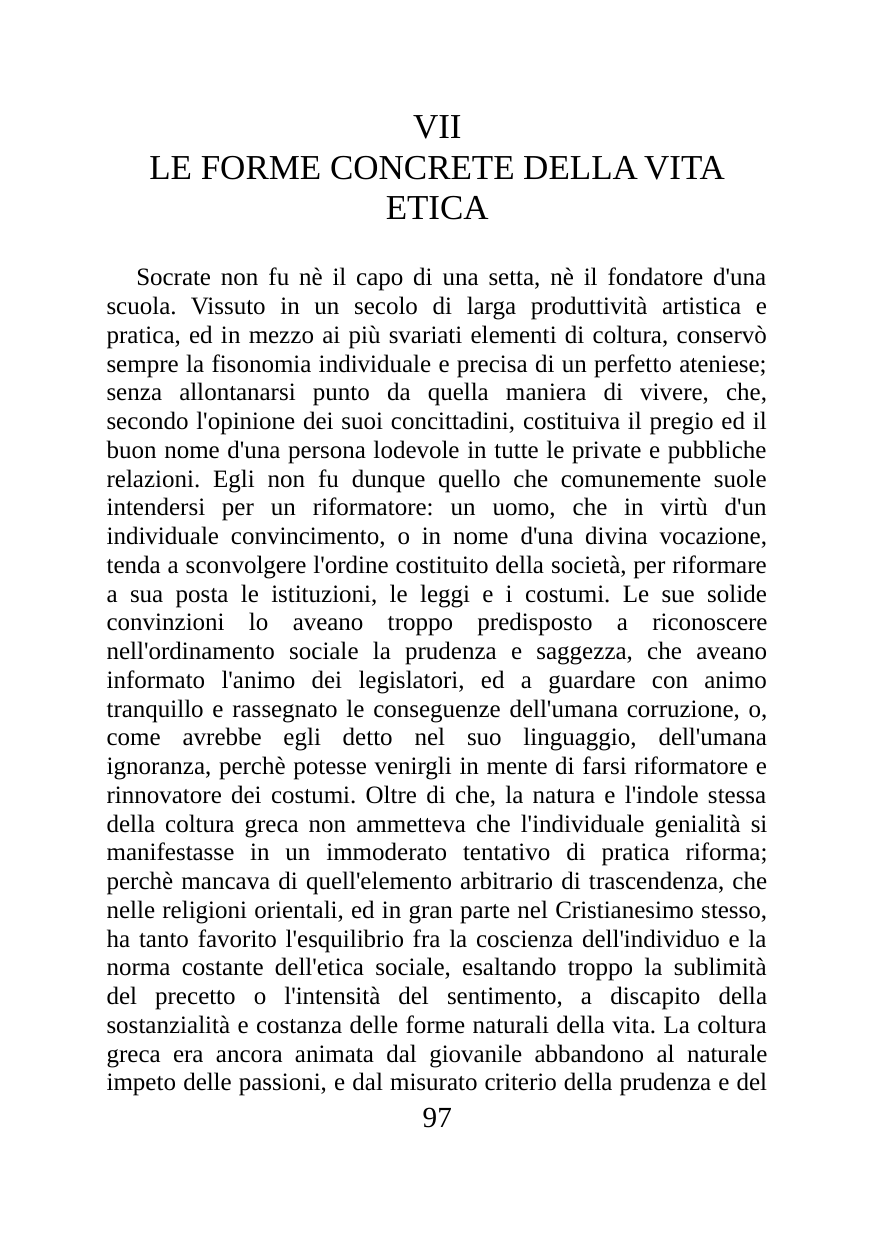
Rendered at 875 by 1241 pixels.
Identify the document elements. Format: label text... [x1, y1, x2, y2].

text Socrate non fu nè il capo di una setta, nè il fondatore d'una scuola. Vissuto in un secolo di larga produttività artistica e pratica, ed in mezzo ai più svariati elementi di coltura, conservò sempre la fisonomia individuale e precisa di un perfetto ateniese; senza allontanarsi punto da quella maniera di vivere, che, secondo l'opinione dei suoi concittadini, costituiva il pregio ed il buon nome d'una persona lodevole in tutte le private e pubbliche relazioni. Egli non fu dunque quello che comunemente suole intendersi per un riformatore: un uomo, che in virtù d'un individuale convincimento, o in nome d'una divina vocazione, tenda a sconvolgere l'ordine costituito della società, per riformare a sua posta le istituzioni, le leggi e i costumi. Le sue solide convinzioni lo aveano troppo predisposto a riconoscere nell'ordinamento sociale la prudenza e saggezza, che aveano informato l'animo dei legislatori, ed a guardare con animo tranquillo e rassegnato le conseguenze dell'umana corruzione, o, come avrebbe egli detto nel suo linguaggio, dell'umana ignoranza, perchè potesse venirgli in mente di farsi riformatore e rinnovatore dei costumi. Oltre di che, la natura e l'indole stessa della coltura greca non ammetteva che l'individuale genialità si manifestasse in un immoderato tentativo di pratica riforma; perchè mancava di quell'elemento arbitrario di trascendenza, che nelle religioni orientali, ed in gran parte nel Cristianesimo stesso, ha tanto favorito l'esquilibrio fra la coscienza dell'individuo e la norma costante dell'etica sociale, esaltando troppo la sublimità del precetto o l'intensità del sentimento, a discapito della sostanzialità e costanza delle forme naturali della vita. La coltura greca era ancora animata dal giovanile abbandono al naturale impeto delle passioni, e dal misurato criterio della prudenza e del [106, 262, 768, 1096]
subtitle VII LE FORME CONCRETE DELLA VITA ETICA [106, 106, 768, 227]
